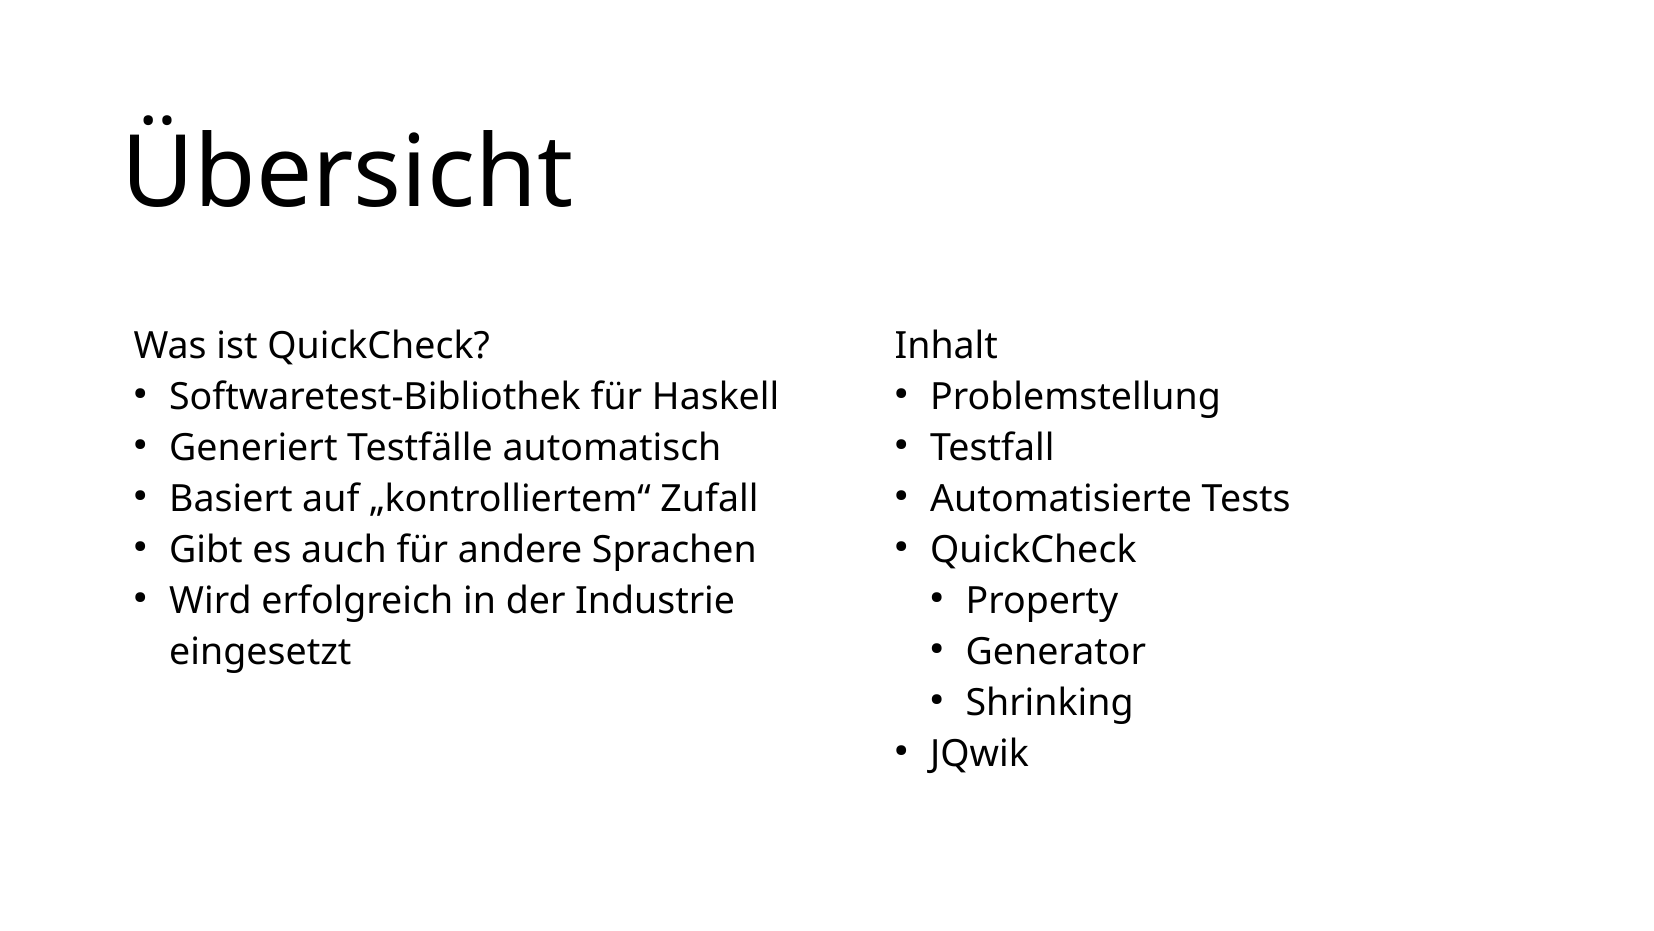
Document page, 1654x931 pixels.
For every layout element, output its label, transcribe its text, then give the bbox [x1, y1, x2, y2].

text_box Was ist QuickCheck? Softwaretest-Bibliothek für Haskell Generiert Testfälle automatisch Basiert auf „kontrolliertem“ Zufall Gibt es auch für andere Sprachen Wird erfolgreich in der Industrie eingesetzt [118, 310, 851, 931]
text_box Übersicht [107, 92, 1076, 244]
text_box Inhalt Problemstellung Testfall Automatisierte Tests QuickCheck Property Generator Shrinking JQwik [879, 310, 1612, 931]
